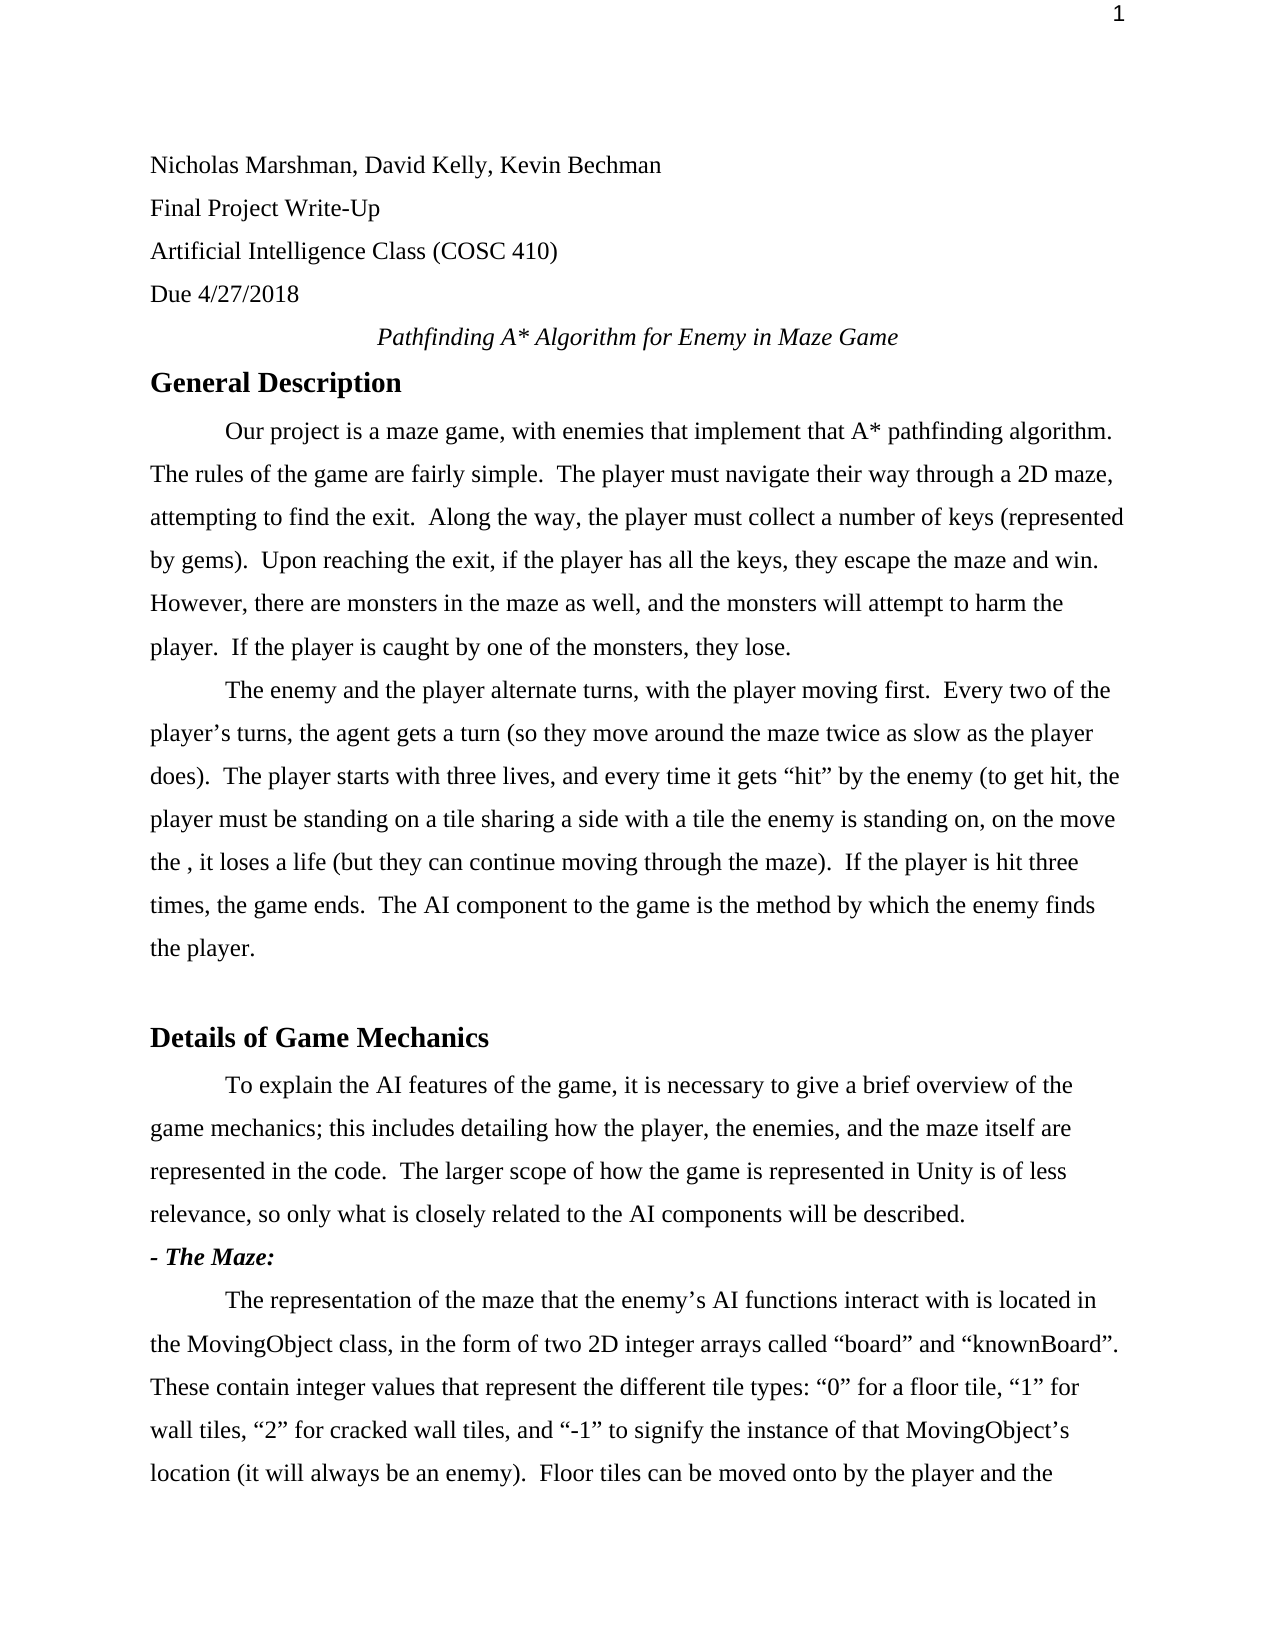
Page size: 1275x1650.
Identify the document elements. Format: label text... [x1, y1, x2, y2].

text Details of Game Mechanics [150, 1020, 1125, 1053]
text General Description [150, 366, 1125, 399]
text Artificial Intelligence Class (COSC 410) [150, 236, 1125, 265]
text - The Maze: [150, 1242, 1125, 1271]
text To explain the AI features of the game, it is necessary to give a brief overview of the game mechanics; this includes detailing how the player, the enemies, and the maze itself are represented in the code. The larger scope of how the game is represented in Unity is of less relevance, so only what is closely related to the AI components will be described. [150, 1070, 1125, 1228]
text Due 4/27/2018 [150, 279, 1125, 308]
text Pathfinding A* Algorithm for Enemy in Maze Game [150, 322, 1125, 351]
text Final Project Write-Up [150, 193, 1125, 222]
text The representation of the maze that the enemy’s AI functions interact with is located in the MovingObject class, in the form of two 2D integer arrays called “board” and “knownBoard”. These contain integer values that represent the different tile types: “0” for a floor tile, “1” for wall tiles, “2” for cracked wall tiles, and “-1” to signify the instance of that MovingObject’s location (it will always be an enemy). Floor tiles can be moved onto by the player and the [150, 1286, 1125, 1487]
text Our project is a maze game, with enemies that implement that A* pathfinding algorithm. The rules of the game are fairly simple. The player must navigate their way through a 2D maze, attempting to find the exit. Along the way, the player must collect a number of keys (represented by gems). Upon reaching the exit, if the player has all the keys, they escape the maze and win. However, there are monsters in the maze as well, and the monsters will attempt to harm the player. If the player is caught by one of the monsters, they lose. [150, 416, 1125, 660]
text Nicholas Marshman, David Kelly, Kevin Bechman [150, 150, 1125, 179]
text The enemy and the player alternate turns, with the player moving first. Every two of the player’s turns, the agent gets a turn (so they move around the maze twice as slow as the player does). The player starts with three lives, and every time it gets “hit” by the enemy (to get hit, the player must be standing on a tile sharing a side with a tile the enemy is standing on, on the move the , it loses a life (but they can continue moving through the maze). If the player is hit three times, the game ends. The AI component to the game is the method by which the enemy finds the player. [150, 675, 1125, 962]
